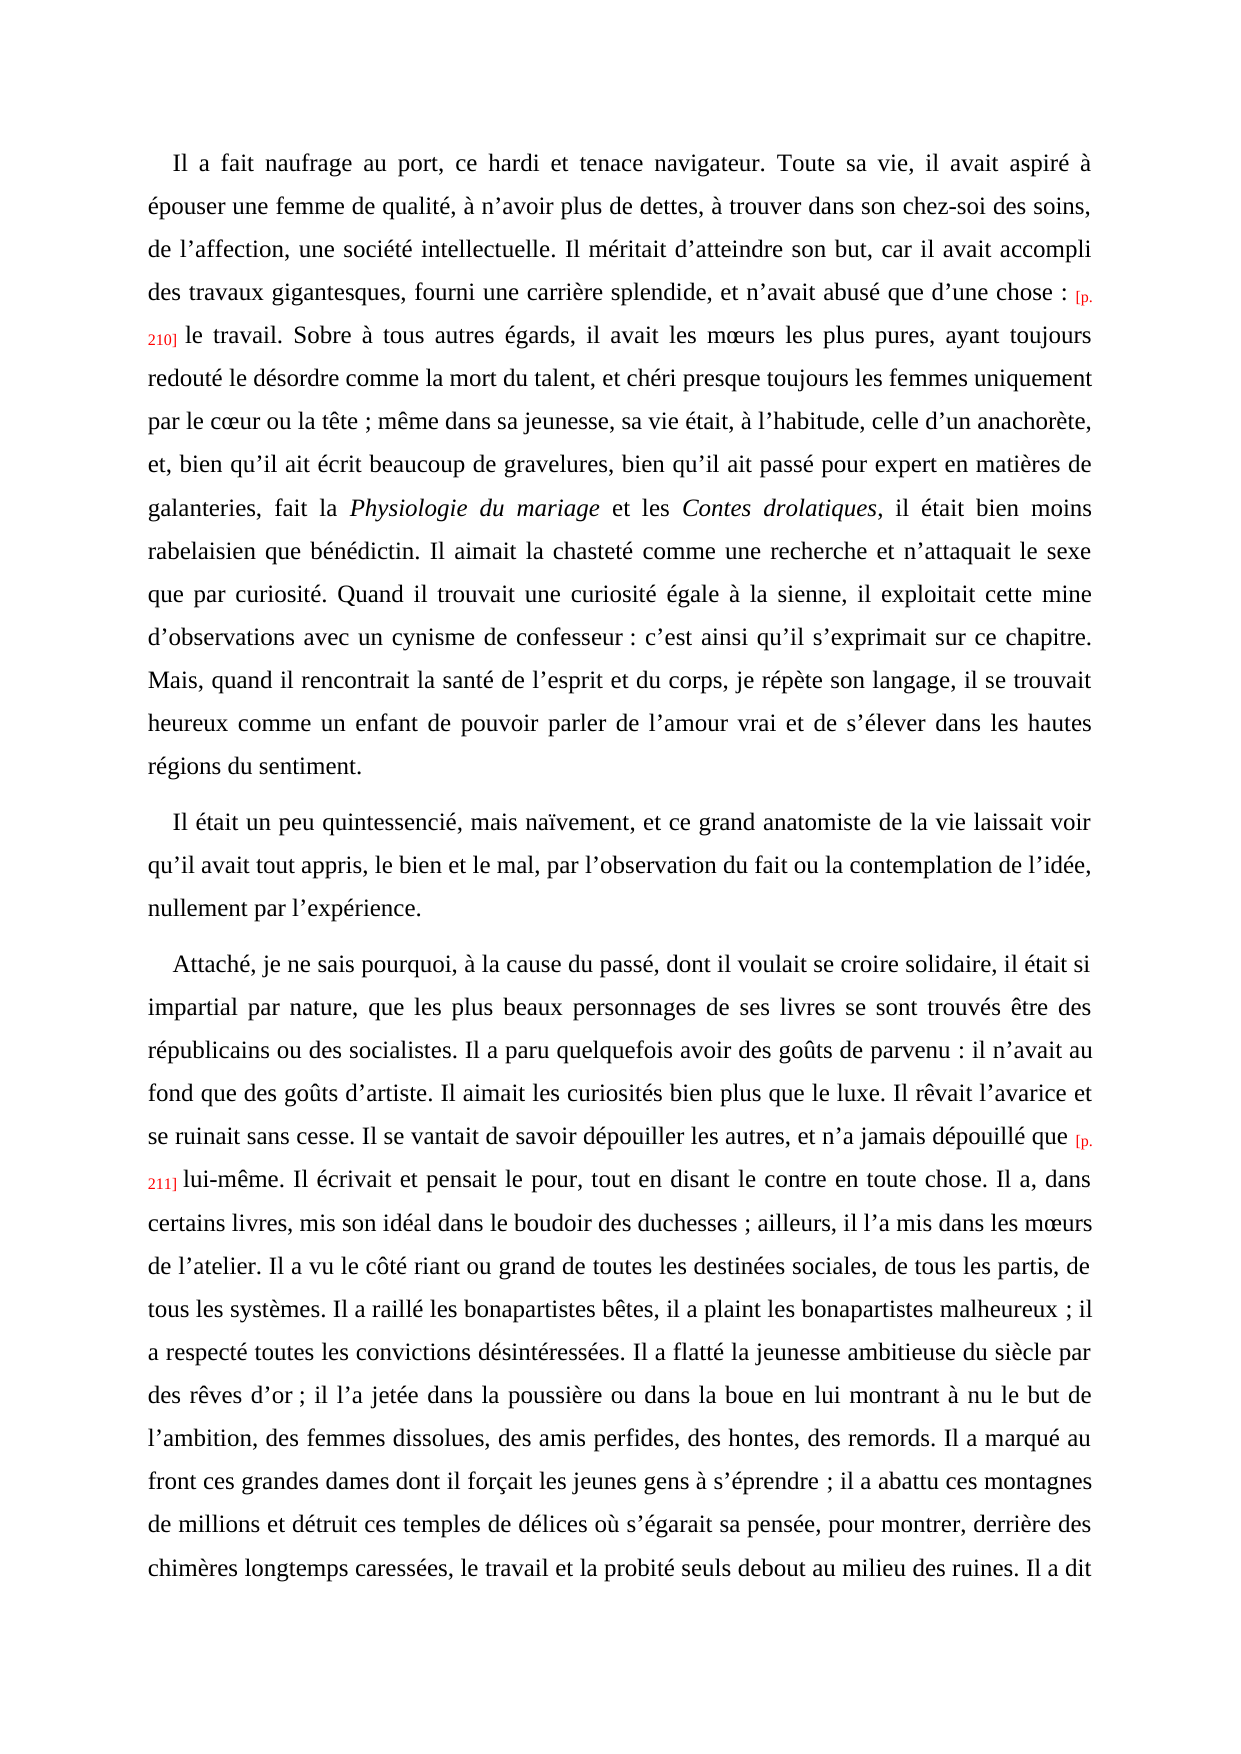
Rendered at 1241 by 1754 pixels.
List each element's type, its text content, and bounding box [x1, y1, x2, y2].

text Attaché, je ne sais pourquoi, à la cause du passé, dont il voulait se croire solidaire, il était si impartial par nature, que les plus beaux personnages de ses livres se sont trouvés être des républicains ou des socialistes. Il a paru quelquefois avoir des goûts de parvenu : il n’avait au fond que des goûts d’artiste. Il aimait les curiosités bien plus que le luxe. Il rêvait l’avarice et se ruinait sans cesse. Il se vantait de savoir dépouiller les autres, et n’a jamais dépouillé que [p. 211] lui-même. Il écrivait et pensait le pour, tout en disant le contre en toute chose. Il a, dans certains livres, mis son idéal dans le boudoir des duchesses ; ailleurs, il l’a mis dans les mœurs de l’atelier. Il a vu le côté riant ou grand de toutes les destinées sociales, de tous les partis, de tous les systèmes. Il a raillé les bonapartistes bêtes, il a plaint les bonapartistes malheureux ; il a respecté toutes les convictions désintéressées. Il a flatté la jeunesse ambitieuse du siècle par des rêves d’or ; il l’a jetée dans la poussière ou dans la boue en lui montrant à nu le but de l’ambition, des femmes dissolues, des amis perfides, des hontes, des remords. Il a marqué au front ces grandes dames dont il forçait les jeunes gens à s’éprendre ; il a abattu ces montagnes de millions et détruit ces temples de délices où s’égarait sa pensée, pour montrer, derrière des chimères longtemps caressées, le travail et la probité seuls debout au milieu des ruines. Il a dit [148, 949, 1093, 1581]
text Il était un peu quintessencié, mais naïvement, et ce grand anatomiste de la vie laissait voir qu’il avait tout appris, le bien et le mal, par l’observation du fait ou la contemplation de l’idée, nullement par l’expérience. [148, 807, 1093, 922]
text Il a fait naufrage au port, ce hardi et tenace navigateur. Toute sa vie, il avait aspiré à épouser une femme de qualité, à n’avoir plus de dettes, à trouver dans son chez-soi des soins, de l’affection, une société intellectuelle. Il méritait d’atteindre son but, car il avait accompli des travaux gigantesques, fourni une carrière splendide, et n’avait abusé que d’une chose : [p. 210] le travail. Sobre à tous autres égards, il avait les mœurs les plus pures, ayant toujours redouté le désordre comme la mort du talent, et chéri presque toujours les femmes uniquement par le cœur ou la tête ; même dans sa jeunesse, sa vie était, à l’habitude, celle d’un anachorète, et, bien qu’il ait écrit beaucoup de gravelures, bien qu’il ait passé pour expert en matières de galanteries, fait la Physiologie du mariage et les Contes drolatiques, il était bien moins rabelaisien que bénédictin. Il aimait la chasteté comme une recherche et n’attaquait le sexe que par curiosité. Quand il trouvait une curiosité égale à la sienne, il exploitait cette mine d’observations avec un cynisme de confesseur : c’est ainsi qu’il s’exprimait sur ce chapitre. Mais, quand il rencontrait la santé de l’esprit et du corps, je répète son langage, il se trouvait heureux comme un enfant de pouvoir parler de l’amour vrai et de s’élever dans les hautes régions du sentiment. [148, 148, 1093, 780]
